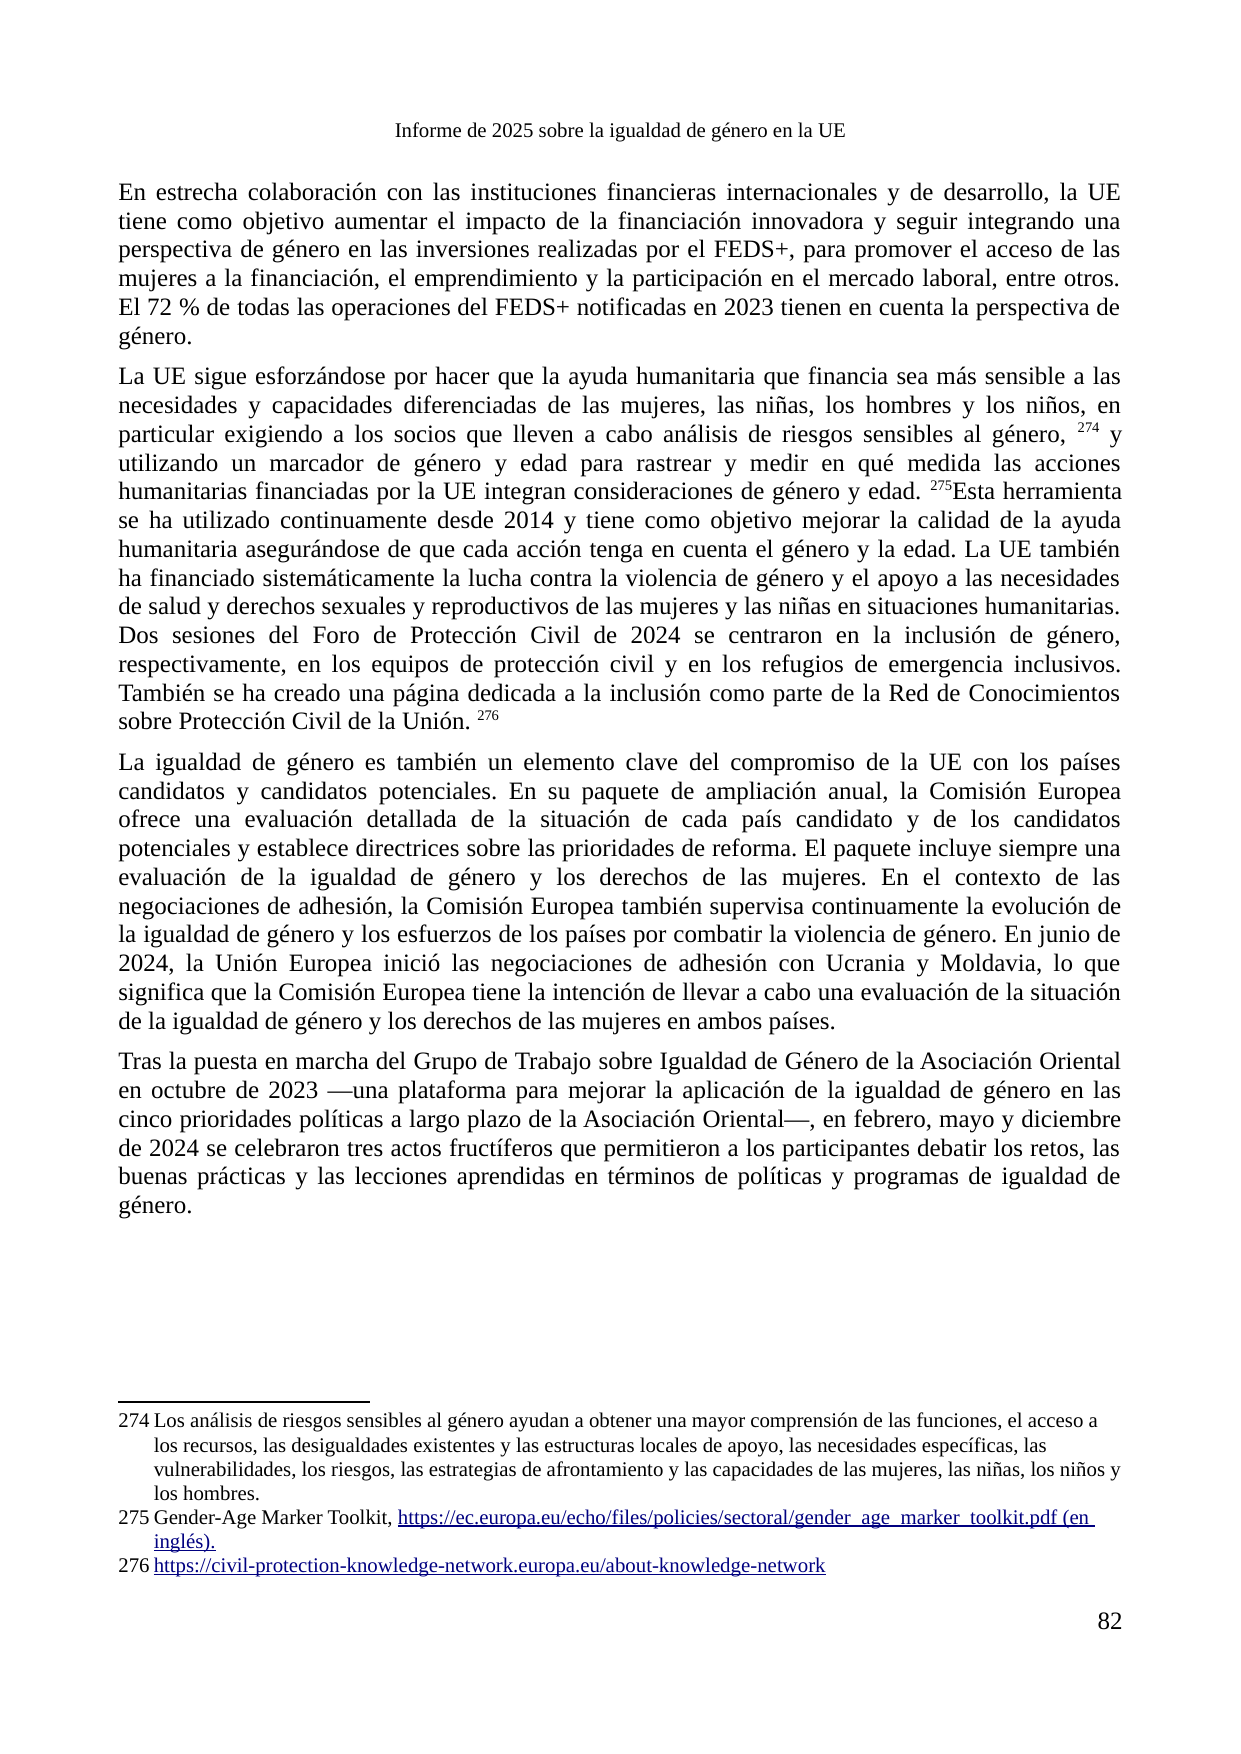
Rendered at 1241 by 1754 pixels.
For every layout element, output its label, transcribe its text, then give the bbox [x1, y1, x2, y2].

text Los análisis de riesgos sensibles al género ayudan a obtener una mayor comprensión de las funciones, el acceso a los recursos, las desigualdades existentes y las estructuras locales de apoyo, las necesidades específicas, las vulnerabilidades, los riesgos, las estrategias de afrontamiento y las capacidades de las mujeres, las niñas, los niños y los hombres. [118, 1408, 1122, 1505]
text La UE sigue esforzándose por hacer que la ayuda humanitaria que financia sea más sensible a las necesidades y capacidades diferenciadas de las mujeres, las niñas, los hombres y los niños, en particular exigiendo a los socios que lleven a cabo análisis de riesgos sensibles al género, y utilizando un marcador de género y edad para rastrear y medir en qué medida las acciones humanitarias financiadas por la UE integran consideraciones de género y edad. Esta herramienta se ha utilizado continuamente desde 2014 y tiene como objetivo mejorar la calidad de la ayuda humanitaria asegurándose de que cada acción tenga en cuenta el género y la edad. La UE también ha financiado sistemáticamente la lucha contra la violencia de género y el apoyo a las necesidades de salud y derechos sexuales y reproductivos de las mujeres y las niñas en situaciones humanitarias. Dos sesiones del Foro de Protección Civil de 2024 se centraron en la inclusión de género, respectivamente, en los equipos de protección civil y en los refugios de emergencia inclusivos. También se ha creado una página dedicada a la inclusión como parte de la Red de Conocimientos sobre Protección Civil de la Unión. [118, 361, 1122, 735]
text Gender-Age Marker Toolkit, https://ec.europa.eu/echo/files/policies/sectoral/gender_age_marker_toolkit.pdf (en inglés). [118, 1505, 1122, 1553]
text Tras la puesta en marcha del Grupo de Trabajo sobre Igualdad de Género de la Asociación Oriental en octubre de 2023 —una plataforma para mejorar la aplicación de la igualdad de género en las cinco prioridades políticas a largo plazo de la Asociación Oriental—, en febrero, mayo y diciembre de 2024 se celebraron tres actos fructíferos que permitieron a los participantes debatir los retos, las buenas prácticas y las lecciones aprendidas en términos de políticas y programas de igualdad de género. [118, 1046, 1122, 1219]
text En estrecha colaboración con las instituciones financieras internacionales y de desarrollo, la UE tiene como objetivo aumentar el impacto de la financiación innovadora y seguir integrando una perspectiva de género en las inversiones realizadas por el FEDS+, para promover el acceso de las mujeres a la financiación, el emprendimiento y la participación en el mercado laboral, entre otros. El 72 % de todas las operaciones del FEDS+ notificadas en 2023 tienen en cuenta la perspectiva de género. [118, 177, 1122, 349]
text https://civil-protection-knowledge-network.europa.eu/about-knowledge-network [118, 1553, 1122, 1577]
text La igualdad de género es también un elemento clave del compromiso de la UE con los países candidatos y candidatos potenciales. En su paquete de ampliación anual, la Comisión Europea ofrece una evaluación detallada de la situación de cada país candidato y de los candidatos potenciales y establece directrices sobre las prioridades de reforma. El paquete incluye siempre una evaluación de la igualdad de género y los derechos de las mujeres. En el contexto de las negociaciones de adhesión, la Comisión Europea también supervisa continuamente la evolución de la igualdad de género y los esfuerzos de los países por combatir la violencia de género. En junio de 2024, la Unión Europea inició las negociaciones de adhesión con Ucrania y Moldavia, lo que significa que la Comisión Europea tiene la intención de llevar a cabo una evaluación de la situación de la igualdad de género y los derechos de las mujeres en ambos países. [118, 747, 1122, 1034]
